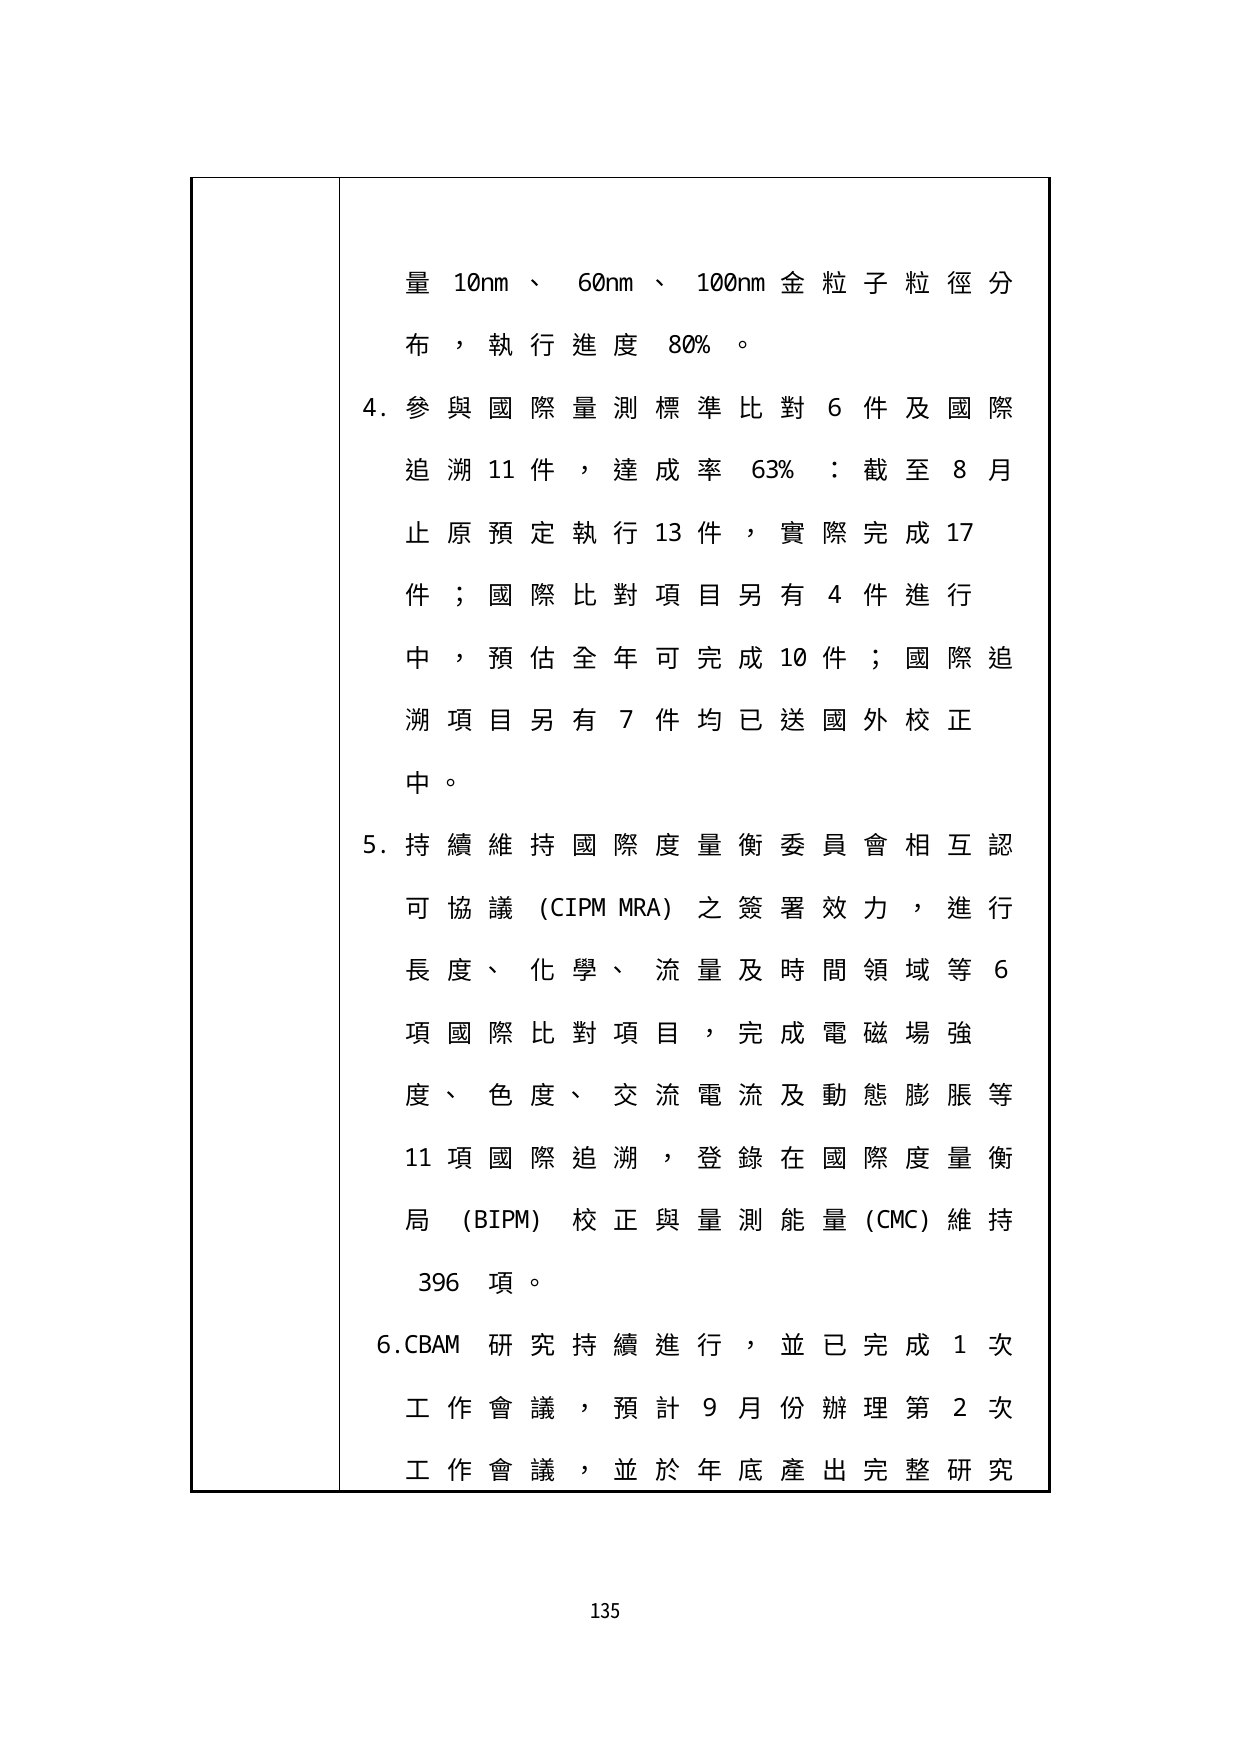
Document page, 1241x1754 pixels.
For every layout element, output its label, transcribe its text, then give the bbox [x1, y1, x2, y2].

table_cell [193, 178, 339, 1490]
table_cell 量10nm、60nm、100nm金粒子粒徑分布，執行進度80%。 4.參與國際量測標準比對6件及國際追溯11件，達成率63%：截至8月止原預定執行13件，實際完成17件；國際比對項目另有4件進行中，預估全年可完成10件；國際追溯項目另有7件均已送國外校正中。 5.持續維持國際度量衡委員會相互認可協議(CIPM MRA)之簽署效力，進行長度、化學、流量及時間領域等6項國際比對項目，完成電磁場強度、色度、交流電流及動態膨脹等11項國際追溯，登錄在國際度量衡局(BIPM)校正與量測能量(CMC)維持396項。 6.CBAM研究持續進行，並已完成1次工作會議，預計9月份辦理第2次工作會議，並於年底產出完整研究 [340, 178, 1048, 1490]
